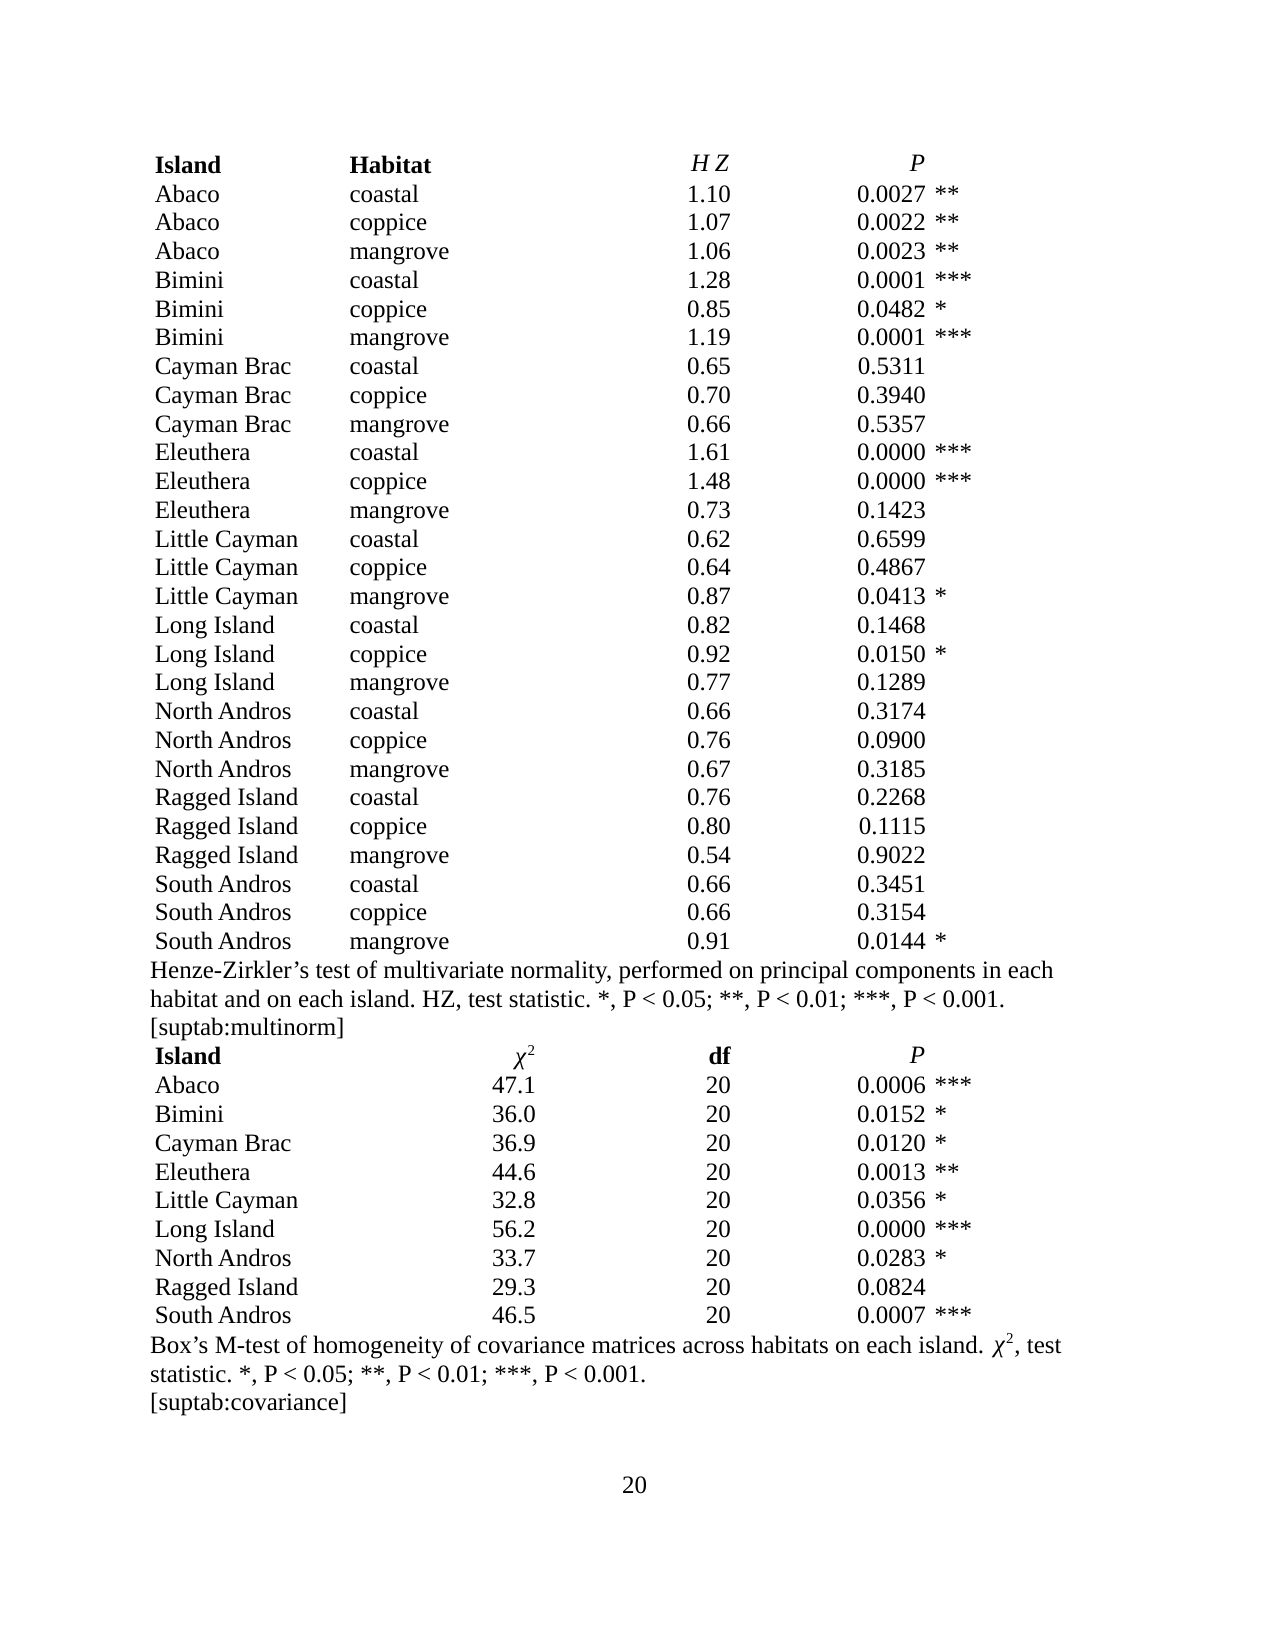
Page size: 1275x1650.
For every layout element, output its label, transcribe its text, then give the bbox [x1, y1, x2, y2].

table_header [930, 150, 1125, 179]
table_cell Bimini [150, 323, 345, 351]
table_cell 0.0027 [735, 179, 930, 207]
table_cell Bimini [150, 1099, 345, 1128]
table_cell 0.76 [540, 725, 735, 754]
table_cell coppice [345, 725, 540, 754]
table_cell 0.1468 [735, 610, 930, 639]
table_cell 0.62 [540, 524, 735, 552]
table_cell 0.73 [540, 495, 735, 524]
table_header Habitat [345, 150, 540, 179]
table_header df [540, 1041, 735, 1071]
table_cell Ragged Island [150, 811, 345, 840]
table_cell Abaco [150, 1071, 345, 1099]
table_cell North Andros [150, 725, 345, 754]
table_cell mangrove [345, 236, 540, 265]
table_cell Long Island [150, 668, 345, 696]
table_cell 0.0413 [735, 581, 930, 610]
table_cell 0.0022 [735, 208, 930, 236]
table_cell 1.61 [540, 438, 735, 466]
table_cell Cayman Brac [150, 380, 345, 409]
table_cell mangrove [345, 495, 540, 524]
table_cell ** [930, 208, 1125, 236]
table_cell South Andros [150, 898, 345, 926]
table_cell coastal [345, 351, 540, 380]
table_cell Eleuthera [150, 1157, 345, 1186]
text [suptab:covariance] [150, 1387, 1125, 1416]
table_cell 1.48 [540, 466, 735, 495]
table_cell 0.76 [540, 783, 735, 811]
table_cell [930, 668, 1125, 696]
table_cell Ragged Island [150, 783, 345, 811]
table_cell mangrove [345, 409, 540, 437]
table_cell 20 [540, 1128, 735, 1157]
table_cell *** [930, 438, 1125, 466]
table_cell 0.4867 [735, 553, 930, 581]
table_cell Little Cayman [150, 553, 345, 581]
table_cell 0.3154 [735, 898, 930, 926]
table_cell 0.3451 [735, 869, 930, 897]
table_cell *** [930, 265, 1125, 294]
table_cell mangrove [345, 668, 540, 696]
table_cell 0.66 [540, 696, 735, 725]
table_cell Eleuthera [150, 466, 345, 495]
table_cell * [930, 1099, 1125, 1128]
table_cell Ragged Island [150, 840, 345, 869]
table_cell 0.66 [540, 898, 735, 926]
table_cell 0.66 [540, 869, 735, 897]
table_cell * [930, 581, 1125, 610]
table_cell 0.1115 [735, 811, 930, 840]
table_cell 0.87 [540, 581, 735, 610]
table_cell Long Island [150, 639, 345, 667]
table_cell 0.0356 [735, 1186, 930, 1214]
table_cell South Andros [150, 1301, 345, 1329]
table_cell 0.92 [540, 639, 735, 667]
table_header [345, 1041, 540, 1071]
table_cell 20 [540, 1099, 735, 1128]
table_cell 32.8 [345, 1186, 540, 1214]
table_cell mangrove [345, 926, 540, 955]
table_cell 0.0023 [735, 236, 930, 265]
table_cell 0.0152 [735, 1099, 930, 1128]
table_cell [930, 380, 1125, 409]
table_cell Cayman Brac [150, 351, 345, 380]
table_cell 20 [540, 1186, 735, 1214]
table_cell 0.6599 [735, 524, 930, 552]
table_cell 0.0482 [735, 294, 930, 322]
table_cell [930, 811, 1125, 840]
table_cell mangrove [345, 323, 540, 351]
table_cell *** [930, 1301, 1125, 1329]
table_cell [930, 754, 1125, 782]
table_cell [930, 696, 1125, 725]
table_cell [930, 409, 1125, 437]
table_cell Cayman Brac [150, 1128, 345, 1157]
table_cell * [930, 1128, 1125, 1157]
table_cell [930, 495, 1125, 524]
table_cell 0.0120 [735, 1128, 930, 1157]
table_cell ** [930, 236, 1125, 265]
table_cell mangrove [345, 581, 540, 610]
table_cell 29.3 [345, 1272, 540, 1301]
table_cell 0.1289 [735, 668, 930, 696]
table_cell 0.0000 [735, 438, 930, 466]
table_cell 0.66 [540, 409, 735, 437]
table_cell *** [930, 466, 1125, 495]
table_cell coppice [345, 553, 540, 581]
table_cell 0.70 [540, 380, 735, 409]
table_cell 0.64 [540, 553, 735, 581]
table_cell 0.9022 [735, 840, 930, 869]
table_cell North Andros [150, 696, 345, 725]
table_cell 36.9 [345, 1128, 540, 1157]
table_cell 0.0007 [735, 1301, 930, 1329]
table_cell [930, 1272, 1125, 1301]
table_cell [930, 553, 1125, 581]
table_cell 20 [540, 1071, 735, 1099]
table_cell 0.1423 [735, 495, 930, 524]
table_cell Eleuthera [150, 438, 345, 466]
table_cell 33.7 [345, 1243, 540, 1272]
table_cell coppice [345, 466, 540, 495]
table_cell 1.07 [540, 208, 735, 236]
table_cell 1.06 [540, 236, 735, 265]
table_cell 0.2268 [735, 783, 930, 811]
table_header [735, 1041, 930, 1071]
table_cell 0.5357 [735, 409, 930, 437]
table_cell [930, 524, 1125, 552]
table_cell North Andros [150, 1243, 345, 1272]
table_cell 0.0144 [735, 926, 930, 955]
table_cell Little Cayman [150, 1186, 345, 1214]
table_cell 0.77 [540, 668, 735, 696]
table_cell 20 [540, 1243, 735, 1272]
table_cell 20 [540, 1272, 735, 1301]
table_cell Bimini [150, 294, 345, 322]
text Henze-Zirkler’s test of multivariate normality, performed on principal components in each habitat and on each island. HZ, test statistic. *, P < 0.05; **, P < 0.01; ***, P < 0.001. [150, 955, 1125, 1012]
table_cell mangrove [345, 840, 540, 869]
table_cell coppice [345, 380, 540, 409]
table_cell 20 [540, 1157, 735, 1186]
table_cell [930, 869, 1125, 897]
table_header Island [150, 150, 345, 179]
table_cell Long Island [150, 1214, 345, 1243]
table_cell 0.82 [540, 610, 735, 639]
table_cell [930, 351, 1125, 380]
table_cell 0.65 [540, 351, 735, 380]
table_cell Ragged Island [150, 1272, 345, 1301]
table_cell coppice [345, 294, 540, 322]
table_cell coppice [345, 639, 540, 667]
table_cell South Andros [150, 926, 345, 955]
table_cell 1.28 [540, 265, 735, 294]
table_cell [930, 725, 1125, 754]
table_cell Abaco [150, 208, 345, 236]
text Box’s M-test of homogeneity of covariance matrices across habitats on each island. , test statistic. *, P < 0.05; **, P < 0.01; ***, P < 0.001. [150, 1329, 1125, 1387]
table_cell coastal [345, 524, 540, 552]
table_cell [930, 610, 1125, 639]
table_cell 36.0 [345, 1099, 540, 1128]
table_cell [930, 840, 1125, 869]
table_cell Abaco [150, 179, 345, 207]
table_cell coppice [345, 811, 540, 840]
table_cell 0.91 [540, 926, 735, 955]
table_cell 0.3940 [735, 380, 930, 409]
table_cell [930, 898, 1125, 926]
table_cell 0.54 [540, 840, 735, 869]
table_cell Little Cayman [150, 581, 345, 610]
table_cell coppice [345, 898, 540, 926]
table_cell coppice [345, 208, 540, 236]
table_cell ** [930, 179, 1125, 207]
table_cell 44.6 [345, 1157, 540, 1186]
table_cell South Andros [150, 869, 345, 897]
table_cell 0.0000 [735, 466, 930, 495]
table_cell mangrove [345, 754, 540, 782]
table_cell Bimini [150, 265, 345, 294]
table_cell *** [930, 323, 1125, 351]
table_cell * [930, 639, 1125, 667]
table_cell 20 [540, 1301, 735, 1329]
table_cell 56.2 [345, 1214, 540, 1243]
table_cell 47.1 [345, 1071, 540, 1099]
table_cell 20 [540, 1214, 735, 1243]
table_cell 0.0150 [735, 639, 930, 667]
table_cell 0.0006 [735, 1071, 930, 1099]
table_cell * [930, 1186, 1125, 1214]
table_cell 0.80 [540, 811, 735, 840]
table_cell coastal [345, 610, 540, 639]
table_cell coastal [345, 696, 540, 725]
table_cell North Andros [150, 754, 345, 782]
table_header Island [150, 1041, 345, 1071]
table_cell Eleuthera [150, 495, 345, 524]
table_header [735, 150, 930, 179]
table_cell * [930, 926, 1125, 955]
table_header [540, 150, 735, 179]
table_header [930, 1041, 1125, 1071]
table_cell 0.5311 [735, 351, 930, 380]
table_cell 0.0013 [735, 1157, 930, 1186]
table_cell *** [930, 1214, 1125, 1243]
table_cell * [930, 294, 1125, 322]
table_cell 0.0000 [735, 1214, 930, 1243]
table_cell 46.5 [345, 1301, 540, 1329]
table_cell ** [930, 1157, 1125, 1186]
text [suptab:multinorm] [150, 1012, 1125, 1041]
table_cell [930, 783, 1125, 811]
table_cell coastal [345, 179, 540, 207]
table_cell * [930, 1243, 1125, 1272]
table_cell 1.10 [540, 179, 735, 207]
table_cell 0.85 [540, 294, 735, 322]
table_cell coastal [345, 438, 540, 466]
table_cell 1.19 [540, 323, 735, 351]
table_cell 0.3185 [735, 754, 930, 782]
table_cell 0.0900 [735, 725, 930, 754]
table_cell 0.0001 [735, 265, 930, 294]
table_cell coastal [345, 783, 540, 811]
table_cell coastal [345, 869, 540, 897]
table_cell 0.0824 [735, 1272, 930, 1301]
table_cell coastal [345, 265, 540, 294]
table_cell Abaco [150, 236, 345, 265]
table_cell Cayman Brac [150, 409, 345, 437]
table_cell Long Island [150, 610, 345, 639]
table_cell 0.67 [540, 754, 735, 782]
table_cell 0.0283 [735, 1243, 930, 1272]
table_cell *** [930, 1071, 1125, 1099]
table_cell 0.3174 [735, 696, 930, 725]
table_cell Little Cayman [150, 524, 345, 552]
table_cell 0.0001 [735, 323, 930, 351]
